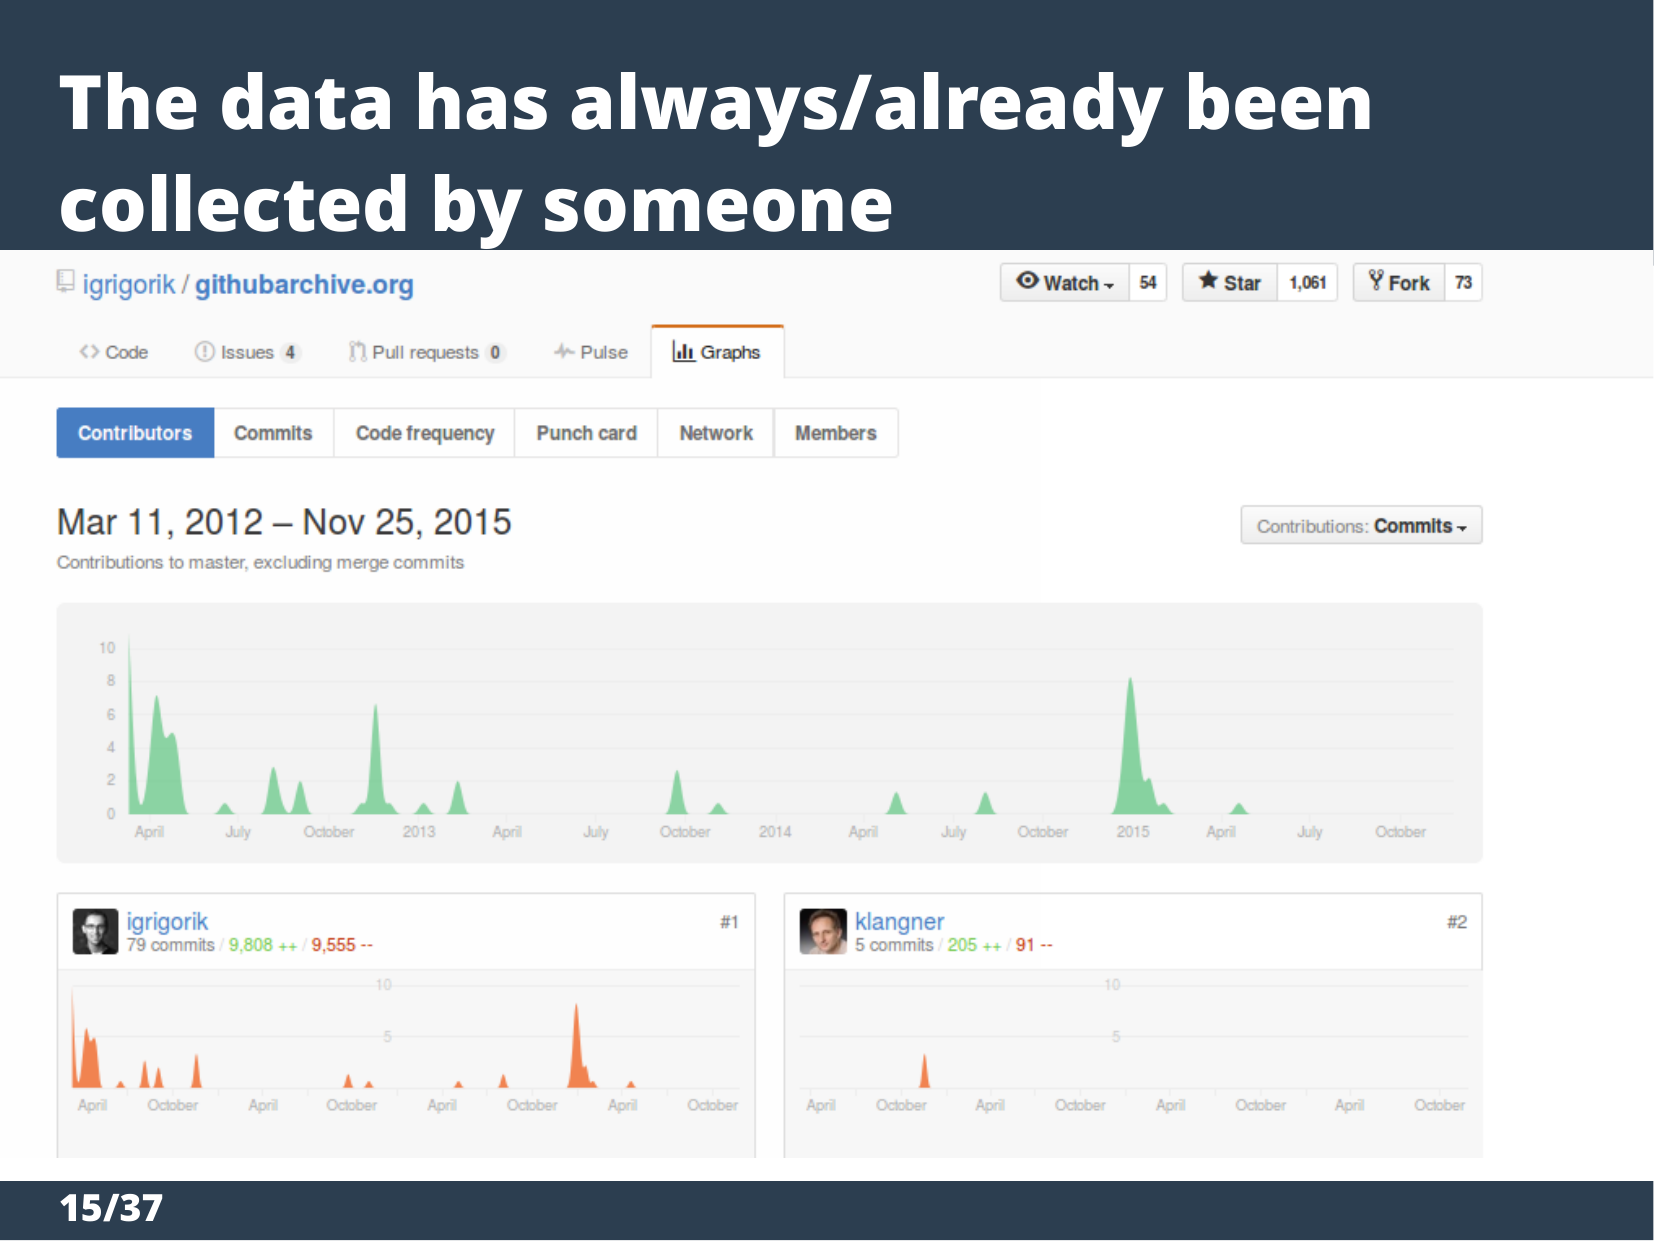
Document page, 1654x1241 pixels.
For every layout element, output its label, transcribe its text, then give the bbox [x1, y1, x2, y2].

title The data has always/already been collected by someone [59, 49, 1595, 207]
picture [0, 250, 1654, 1158]
